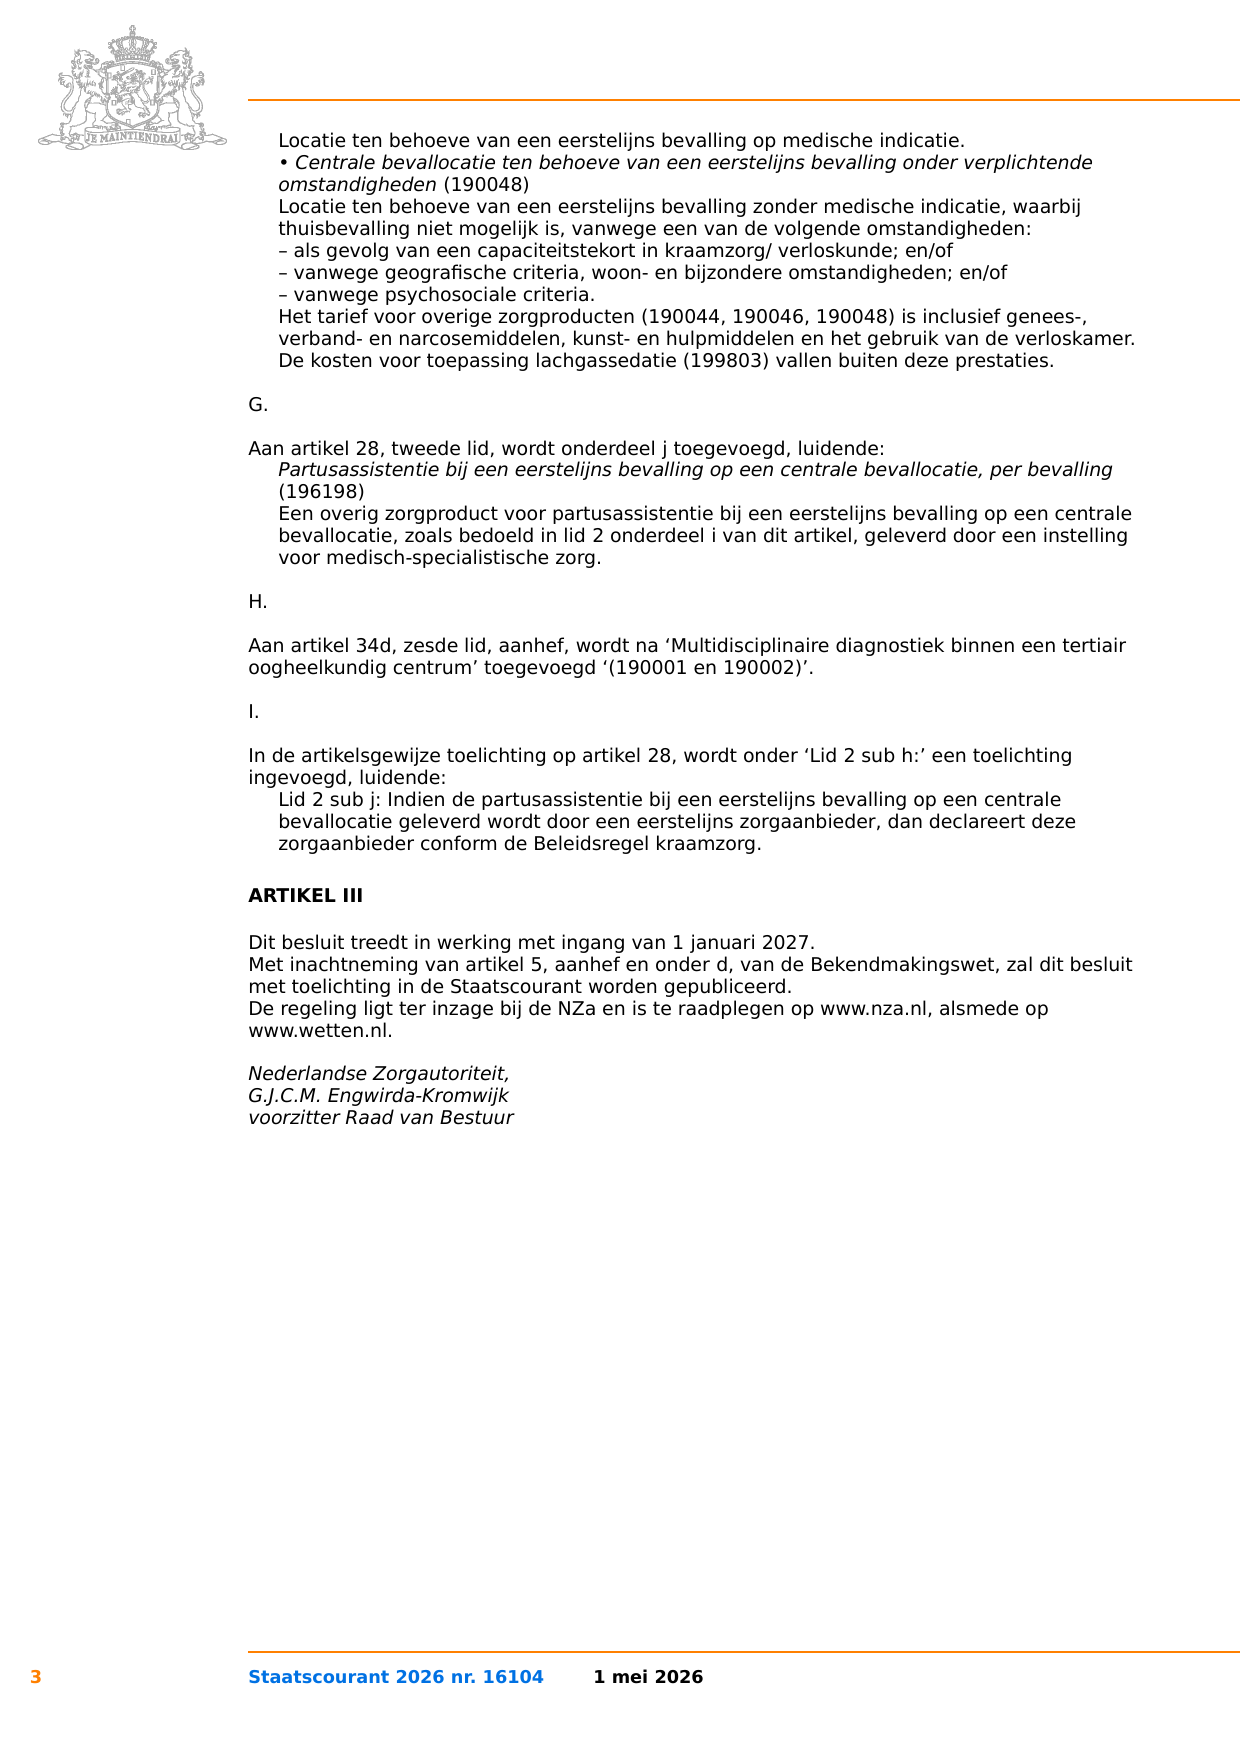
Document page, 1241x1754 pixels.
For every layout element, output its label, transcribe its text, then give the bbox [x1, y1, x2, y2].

text Met inachtneming van artikel 5, aanhef en onder d, van de Bekendmakingswet, zal dit besluit met toelichting in de Staatscourant worden gepubliceerd. [248, 953, 1163, 997]
subtitle ARTIKEL III [248, 884, 1163, 907]
text – als gevolg van een capaciteitstekort in kraamzorg/ verloskunde; en/of [278, 240, 1163, 262]
text Partusassistentie bij een eerstelijns bevalling op een centrale bevallocatie, per bevalling (196198) [278, 459, 1163, 503]
picture [38, 25, 227, 150]
text H. [248, 591, 1163, 613]
text – vanwege geografische criteria, woon- en bijzondere omstandigheden; en/of [278, 262, 1163, 284]
text Locatie ten behoeve van een eerstelijns bevalling zonder medische indicatie, waarbij thuisbevalling niet mogelijk is, vanwege een van de volgende omstandigheden: [278, 196, 1163, 240]
text De regeling ligt ter inzage bij de NZa en is te raadplegen op www.nza.nl, alsmede op www.wetten.nl. [248, 997, 1163, 1041]
text • Centrale bevallocatie ten behoeve van een eerstelijns bevalling onder verplichtende omstandigheden (190048) [278, 152, 1163, 196]
text Een overig zorgproduct voor partusassistentie bij een eerstelijns bevalling op een centrale bevallocatie, zoals bedoeld in lid 2 onderdeel i van dit artikel, geleverd door een instelling voor medisch-specialistische zorg. [278, 503, 1163, 569]
text Het tarief voor overige zorgproducten (190044, 190046, 190048) is inclusief genees-, verband- en narcosemiddelen, kunst- en hulpmiddelen en het gebruik van de verloskamer. De kosten voor toepassing lachgassedatie (199803) vallen buiten deze prestaties. [278, 306, 1163, 372]
text Lid 2 sub j: Indien de partusassistentie bij een eerstelijns bevalling op een centrale bevallocatie geleverd wordt door een eerstelijns zorgaanbieder, dan declareert deze zorgaanbieder conform de Beleidsregel kraamzorg. [278, 789, 1163, 854]
text G. [248, 393, 1163, 416]
text Dit besluit treedt in werking met ingang van 1 januari 2027. [248, 932, 1163, 953]
text In de artikelsgewijze toelichting op artikel 28, wordt onder ‘Lid 2 sub h:’ een toelichting ingevoegd, luidende: [248, 745, 1163, 789]
text I. [248, 701, 1163, 723]
text Aan artikel 34d, zesde lid, aanhef, wordt na ‘Multidisciplinaire diagnostiek binnen een tertiair oogheelkundig centrum’ toegevoegd ‘(190001 en 190002)’. [248, 635, 1163, 679]
text Locatie ten behoeve van een eerstelijns bevalling op medische indicatie. [278, 130, 1163, 152]
text – vanwege psychosociale criteria. [278, 284, 1163, 306]
text Nederlandse Zorgautoriteit, G.J.C.M. Engwirda-Kromwijk voorzitter Raad van Bestuur [248, 1063, 1163, 1129]
text Aan artikel 28, tweede lid, wordt onderdeel j toegevoegd, luidende: [248, 437, 1163, 459]
